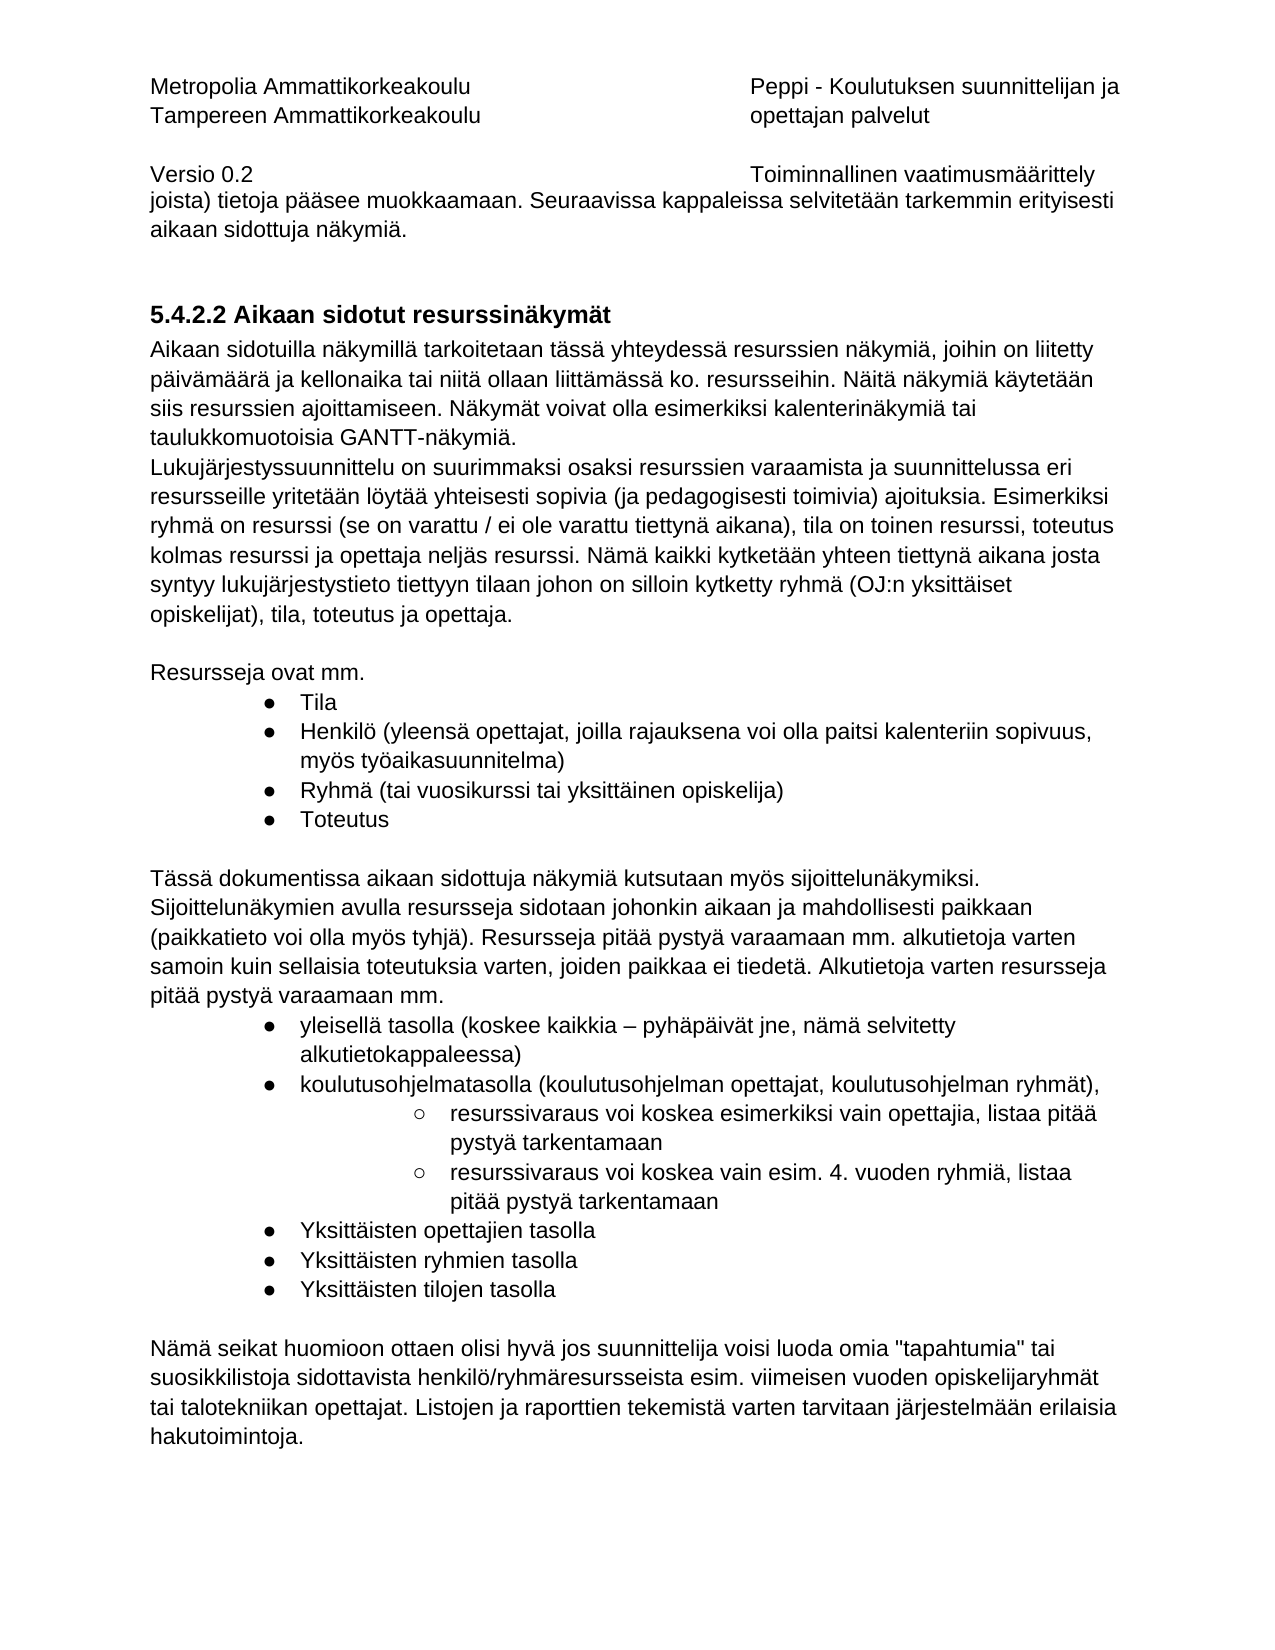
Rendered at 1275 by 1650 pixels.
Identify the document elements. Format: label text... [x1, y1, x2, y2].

list Yksittäisten tilojen tasolla [262, 1277, 1125, 1302]
list yleisellä tasolla (koskee kaikkia – pyhäpäivät jne, nämä selvitetty alkutietokappaleessa) [262, 1012, 1125, 1067]
list Henkilö (yleensä opettajat, joilla rajauksena voi olla paitsi kalenteriin sopivuus, myös työaikasuunnitelma) [262, 719, 1125, 774]
list Tila [262, 689, 1125, 715]
subtitle 5.4.2.2 Aikaan sidotut resurssinäkymät [150, 301, 1125, 328]
list Yksittäisten opettajien tasolla [262, 1218, 1125, 1244]
list resurssivaraus voi koskea vain esim. 4. vuoden ryhmiä, listaa pitää pystyä tarkentamaan [412, 1159, 1125, 1214]
list koulutusohjelmatasolla (koulutusohjelman opettajat, koulutusohjelman ryhmät), [262, 1071, 1125, 1097]
text Aikaan sidotuilla näkymillä tarkoitetaan tässä yhteydessä resurssien näkymiä, joihin on liitetty päivämäärä ja kellonaika tai niitä ollaan liittämässä ko. resursseihin. Näitä näkymiä käytetään siis resurssien ajoittamiseen. Näkymät voivat olla esimerkiksi kalenterinäkymiä tai taulukkomuotoisia GANTT-näkymiä. [150, 337, 1125, 451]
list Ryhmä (tai vuosikurssi tai yksittäinen opiskelija) [262, 777, 1125, 803]
text Tässä dokumentissa aikaan sidottuja näkymiä kutsutaan myös sijoittelunäkymiksi. Sijoittelunäkymien avulla resursseja sidotaan johonkin aikaan ja mahdollisesti paikkaan (paikkatieto voi olla myös tyhjä). Resursseja pitää pystyä varaamaan mm. alkutietoja varten samoin kuin sellaisia toteutuksia varten, joiden paikkaa ei tiedetä. Alkutietoja varten resursseja pitää pystyä varaamaan mm. [150, 866, 1125, 1009]
text Lukujärjestyssuunnittelu on suurimmaksi osaksi resurssien varaamista ja suunnittelussa eri resursseille yritetään löytää yhteisesti sopivia (ja pedagogisesti toimivia) ajoituksia. Esimerkiksi ryhmä on resurssi (se on varattu / ei ole varattu tiettynä aikana), tila on toinen resurssi, toteutus kolmas resurssi ja opettaja neljäs resurssi. Nämä kaikki kytketään yhteen tiettynä aikana josta syntyy lukujärjestystieto tiettyyn tilaan johon on silloin kytketty ryhmä (OJ:n yksittäiset opiskelijat), tila, toteutus ja opettaja. [150, 454, 1125, 627]
list Toteutus [262, 807, 1125, 832]
text Resursseja ovat mm. [150, 660, 1125, 686]
text Nämä seikat huomioon ottaen olisi hyvä jos suunnittelija voisi luoda omia "tapahtumia" tai suosikkilistoja sidottavista henkilö/ryhmäresursseista esim. viimeisen vuoden opiskelijaryhmät tai talotekniikan opettajat. Listojen ja raporttien tekemistä varten tarvitaan järjestelmään erilaisia hakutoimintoja. [150, 1336, 1125, 1449]
list Yksittäisten ryhmien tasolla [262, 1247, 1125, 1273]
text joista) tietoja pääsee muokkaamaan. Seuraavissa kappaleissa selvitetään tarkemmin erityisesti aikaan sidottuja näkymiä. [150, 187, 1125, 242]
list resurssivaraus voi koskea esimerkiksi vain opettajia, listaa pitää pystyä tarkentamaan [412, 1101, 1125, 1156]
